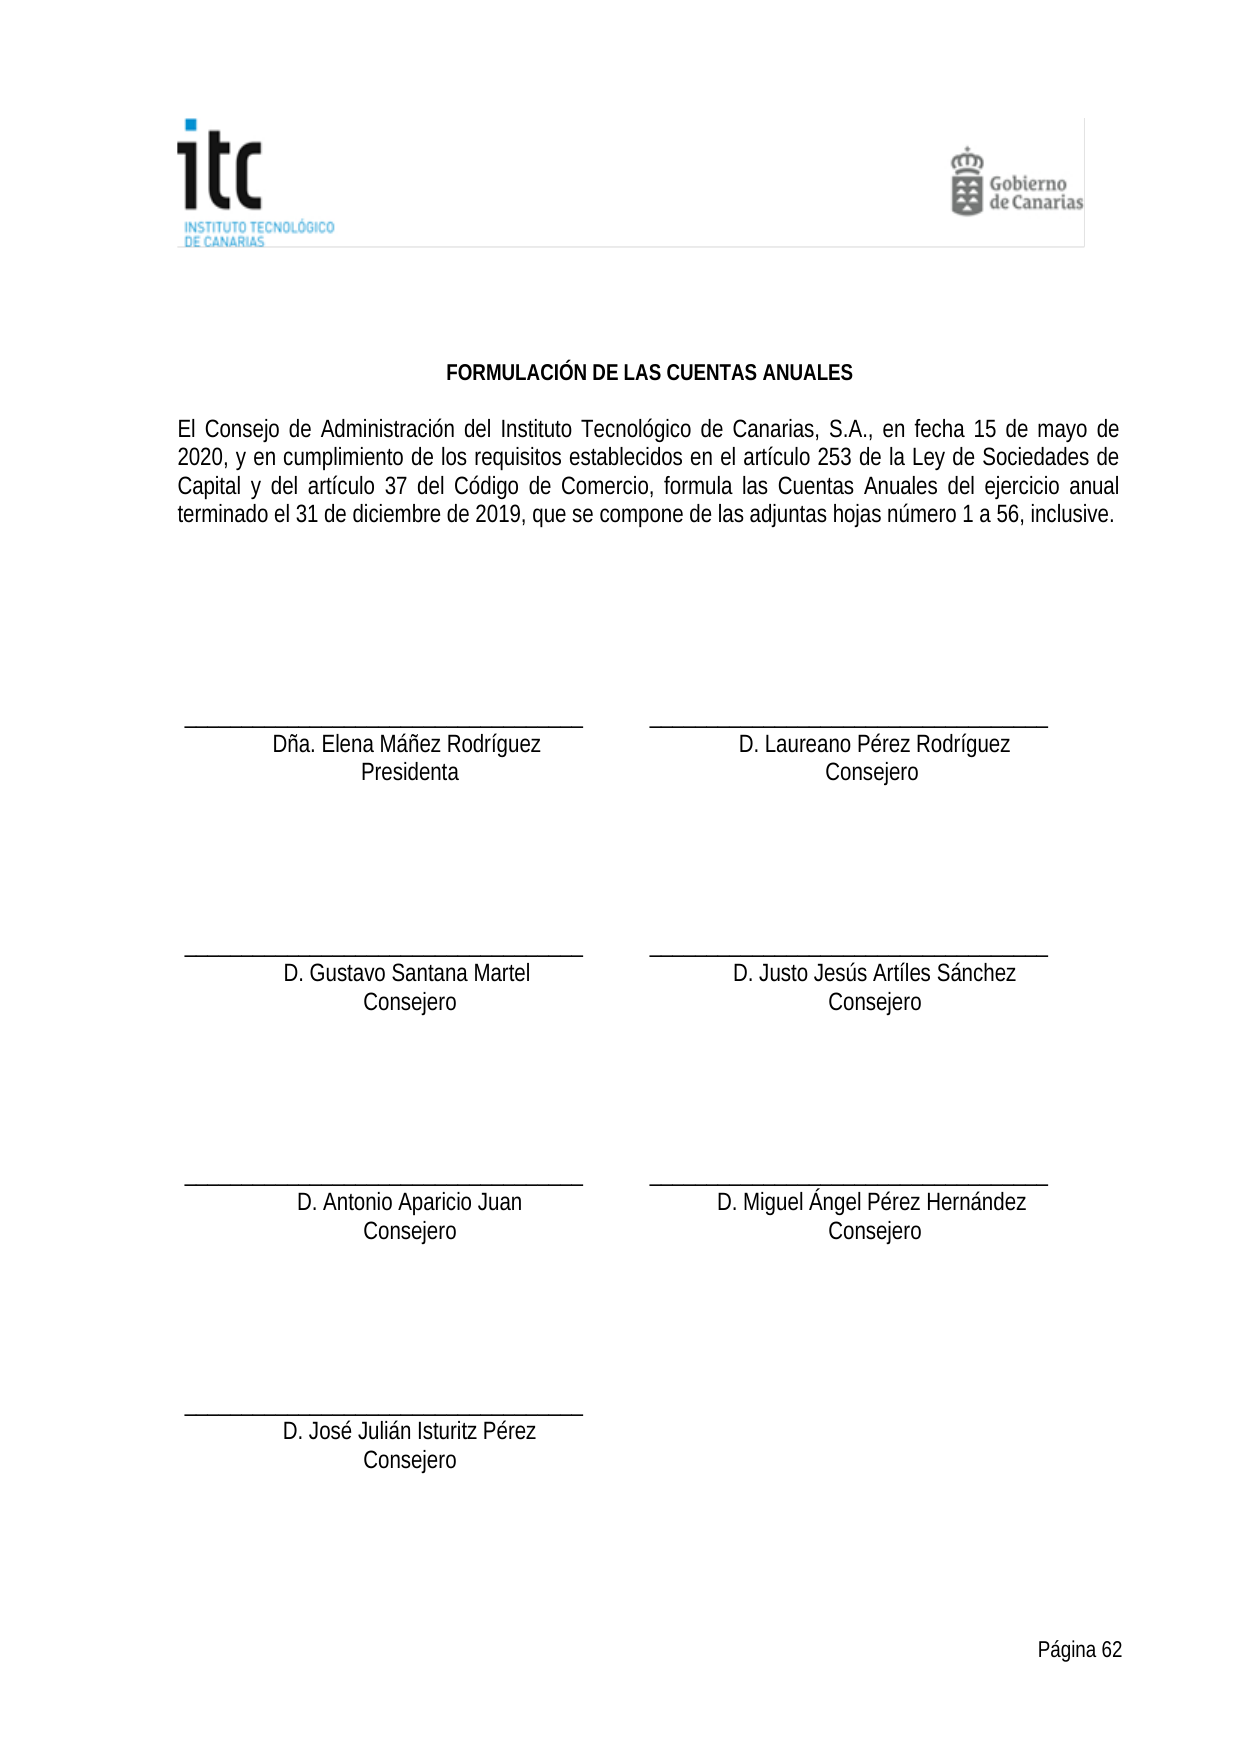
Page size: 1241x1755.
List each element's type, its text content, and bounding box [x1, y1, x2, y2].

table_cell ___________________________________ D. José Julián Isturitz Pérez Consejero [177, 1244, 642, 1473]
text El Consejo de Administración del Instituto Tecnológico de Canarias, S.A., en fecha 15 de mayo de 2020, y en cumplimiento de los requisitos establecidos en el artículo 253 de la Ley de Sociedades de Capital y del artículo 37 del Código de Comercio, formula las Cuentas Anuales del ejercicio anual terminado el 31 de diciembre de 2019, que se compone de las adjuntas hojas número 1 a 56, inclusive. [177, 413, 1122, 528]
table_header ___________________________________ Dña. Elena Máñez Rodríguez Presidenta [177, 557, 642, 786]
table_cell ___________________________________ D. Gustavo Santana Martel Consejero [177, 786, 642, 1015]
table_cell [642, 1244, 1107, 1473]
text FORMULACIÓN DE LAS CUENTAS ANUALES [177, 358, 1122, 385]
table_header ___________________________________ D. Laureano Pérez Rodríguez Consejero [642, 557, 1107, 786]
table_cell ___________________________________ D. Justo Jesús Artíles Sánchez Consejero [642, 786, 1107, 1015]
table_cell ___________________________________ D. Antonio Aparicio Juan Consejero [177, 1015, 642, 1244]
table_cell ___________________________________ D. Miguel Ángel Pérez Hernández Consejero [642, 1015, 1107, 1244]
